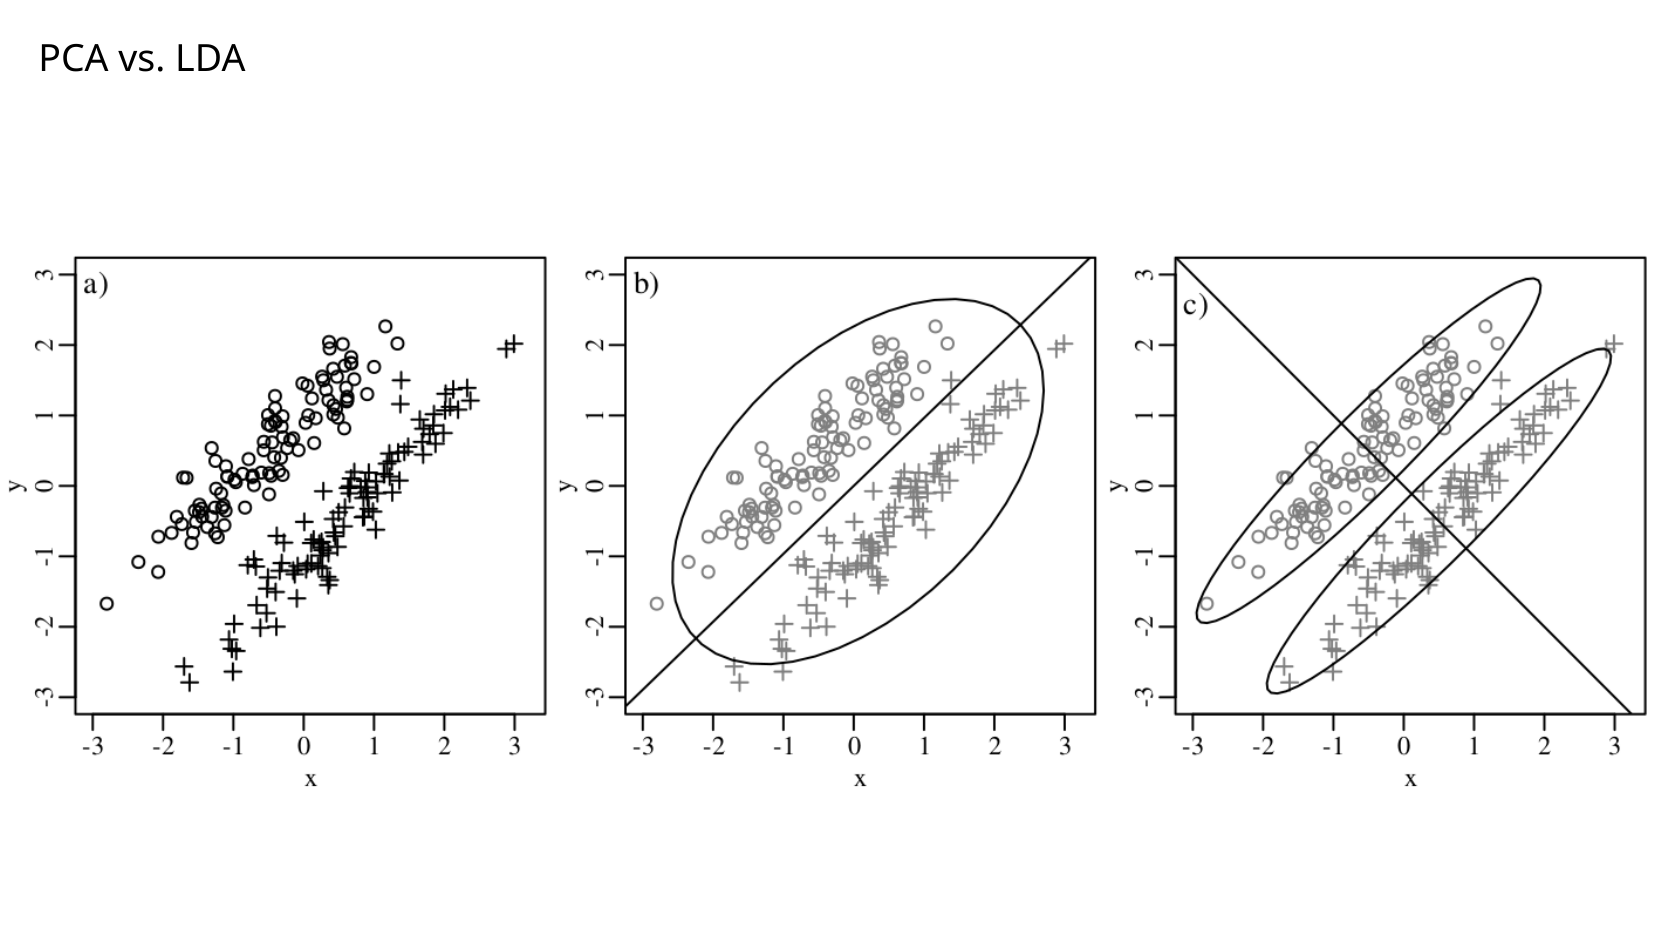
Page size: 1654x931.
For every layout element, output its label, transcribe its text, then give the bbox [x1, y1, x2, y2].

text_box PCA vs. LDA [23, 23, 355, 92]
picture [0, 245, 1654, 792]
